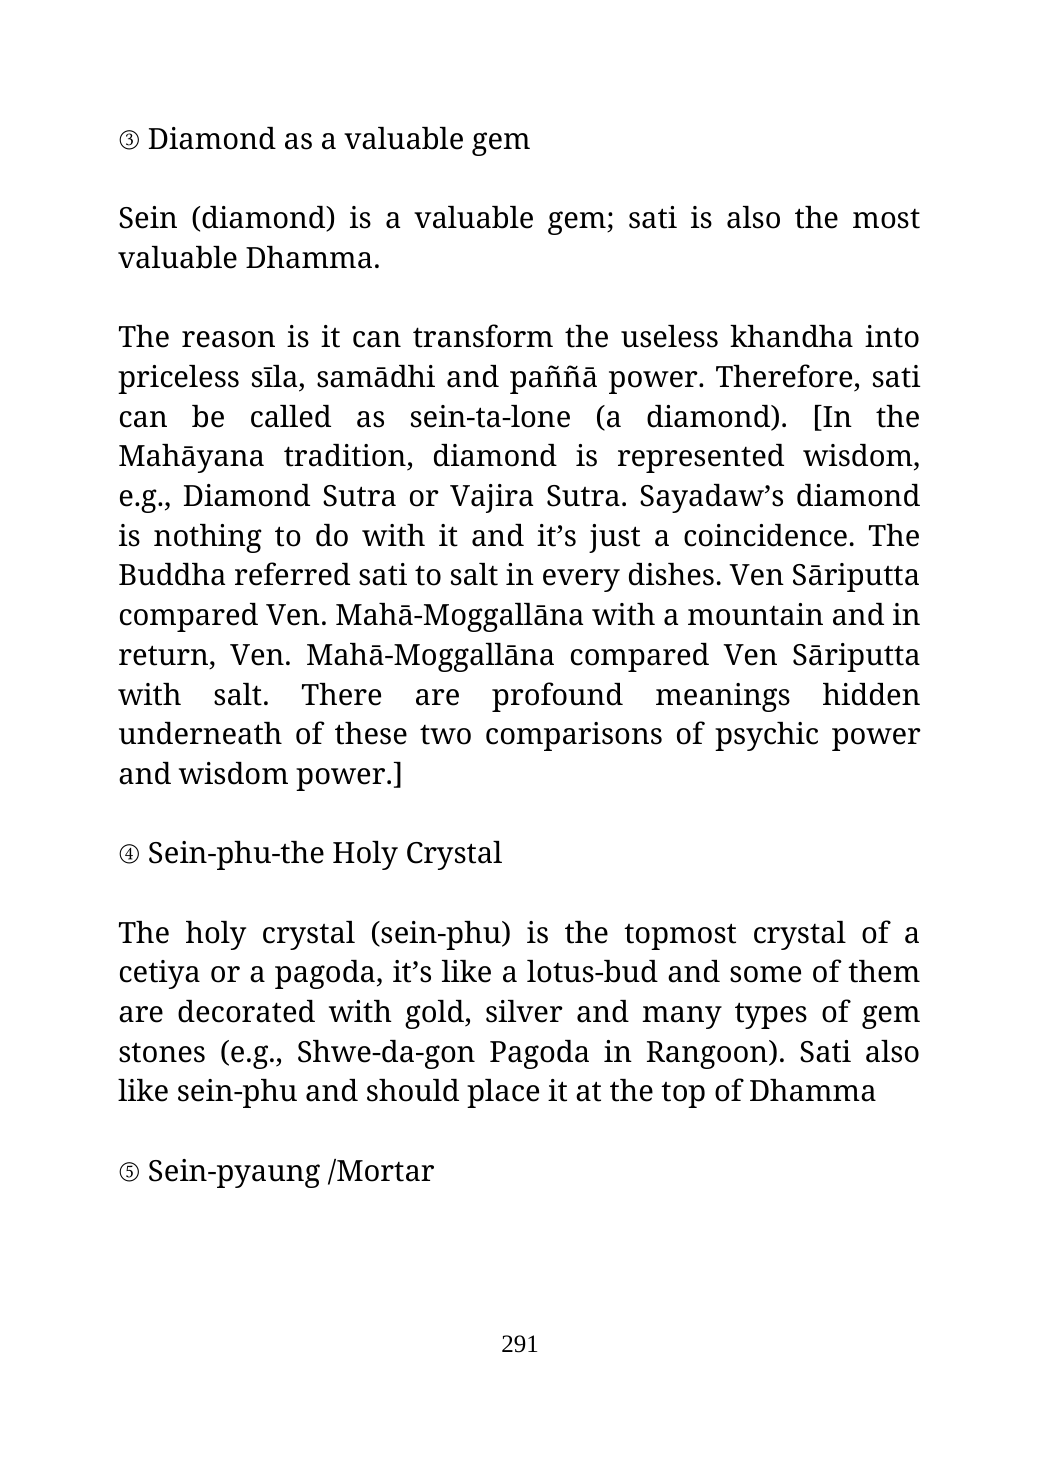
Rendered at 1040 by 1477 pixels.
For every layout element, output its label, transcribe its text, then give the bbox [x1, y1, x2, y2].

text The holy crystal (sein-phu) is the topmost crystal of a cetiya or a pagoda, it’s like a lotus-bud and some of them are decorated with gold, silver and many types of gem stones (e.g., Shwe-da-gon Pagoda in Rangoon). Sati also like sein-phu and should place it at the top of Dhamma [118, 912, 922, 1110]
text Sein (diamond) is a valuable gem; sati is also the most valuable Dhamma. [118, 197, 922, 277]
text ④ Sein-phu-the Holy Crystal [118, 832, 922, 872]
text The reason is it can transform the useless khandha into priceless sīla, samādhi and paññā power. Therefore, sati can be called as sein-ta-lone (a diamond). [In the Mahāyana tradition, diamond is represented wisdom, e.g., Diamond Sutra or Vajira Sutra. Sayadaw’s diamond is nothing to do with it and it’s just a coincidence. The Buddha referred sati to salt in every dishes. Ven Sāriputta compared Ven. Mahā-Moggallāna with a mountain and in return, Ven. Mahā-Moggallāna compared Ven Sāriputta with salt. There are profound meanings hidden underneath of these two comparisons of psychic power and wisdom power.] [118, 317, 922, 793]
text ⑤ Sein-pyaung /Mortar [118, 1150, 922, 1190]
text ③ Diamond as a valuable gem [118, 118, 922, 158]
